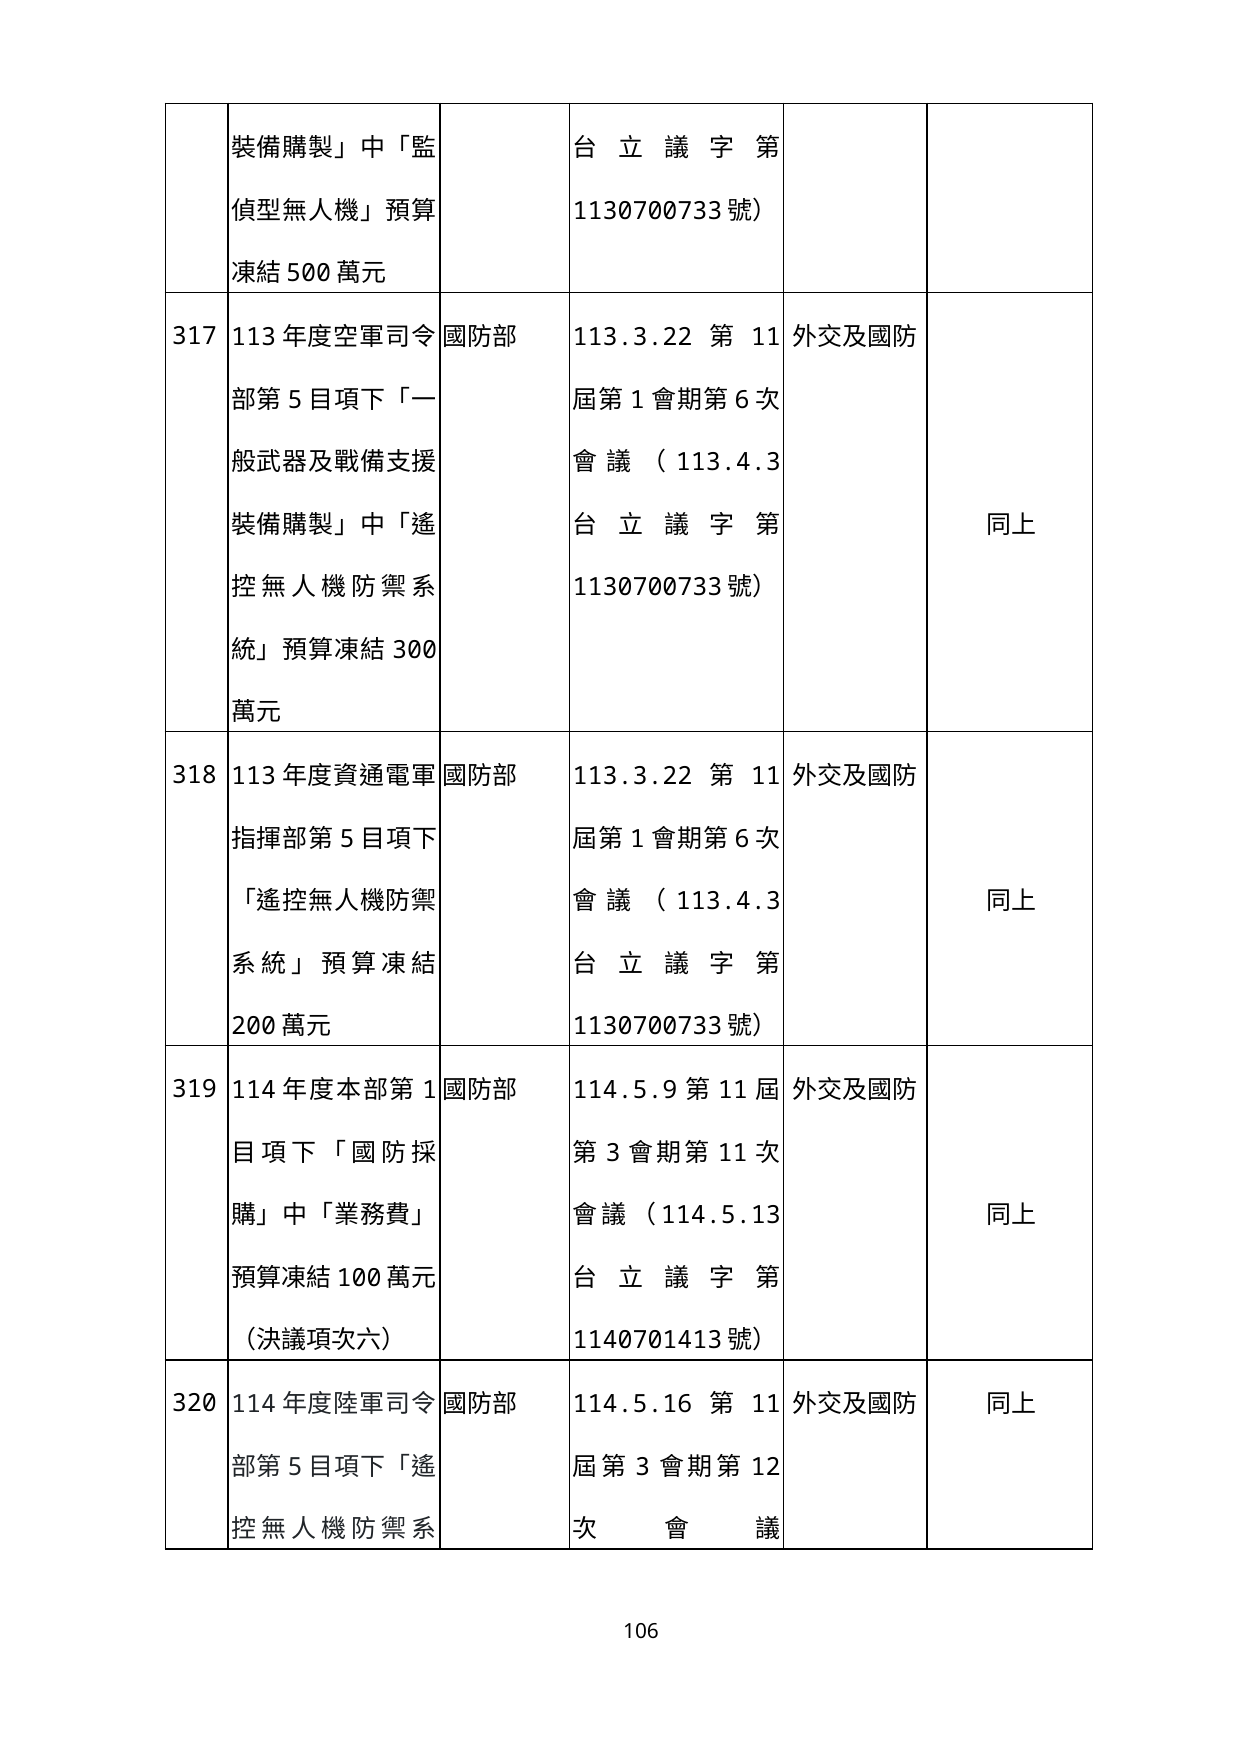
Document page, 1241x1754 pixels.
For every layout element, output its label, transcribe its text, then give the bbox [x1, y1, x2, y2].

table_cell 113.3.22第11屆第1會期第6次會議（113.4.3台立議字第1130700733號） [570, 732, 783, 1045]
table_cell 國防部 [441, 1361, 569, 1548]
table_cell 國防部 [441, 1046, 569, 1359]
table_cell 台立議字第1130700733號） [570, 104, 783, 292]
table_cell 同上 [928, 293, 1092, 731]
table_cell 114.5.9第11屆第3會期第11次會議（114.5.13台立議字第1140701413號） [570, 1046, 783, 1359]
table_cell 外交及國防 [784, 293, 926, 731]
table_cell 113年度空軍司令部第5目項下「一般武器及戰備支援裝備購製」中「遙控無人機防禦系統」預算凍結300萬元 [229, 293, 439, 731]
table_cell 裝備購製」中「監偵型無人機」預算凍結500萬元 [229, 104, 439, 292]
table_cell 113年度資通電軍指揮部第5目項下「遙控無人機防禦系統」預算凍結200萬元 [229, 732, 439, 1045]
table_cell 114.5.16第11屆第3會期第12次會議 [570, 1361, 783, 1548]
table_cell 114年度本部第1目項下「國防採購」中「業務費」預算凍結100萬元（決議項次六） [229, 1046, 439, 1359]
table_cell 國防部 [441, 293, 569, 731]
table_cell 114年度陸軍司令部第5目項下「遙控無人機防禦系 [229, 1361, 439, 1548]
table_cell [784, 104, 926, 292]
table_cell [441, 104, 569, 292]
table_cell [166, 1046, 227, 1359]
table_cell 同上 [928, 1046, 1092, 1359]
table_cell 同上 [928, 1361, 1092, 1548]
table_cell 外交及國防 [784, 1046, 926, 1359]
table_cell [166, 293, 227, 731]
table_cell [166, 732, 227, 1045]
table_cell 國防部 [441, 732, 569, 1045]
table_cell [166, 1361, 227, 1548]
table_cell 外交及國防 [784, 732, 926, 1045]
table_cell 外交及國防 [784, 1361, 926, 1548]
table_cell [928, 104, 1092, 292]
table_cell 113.3.22第11屆第1會期第6次會議（113.4.3台立議字第1130700733號） [570, 293, 783, 731]
table_cell 同上 [928, 732, 1092, 1045]
table_cell [166, 104, 227, 292]
